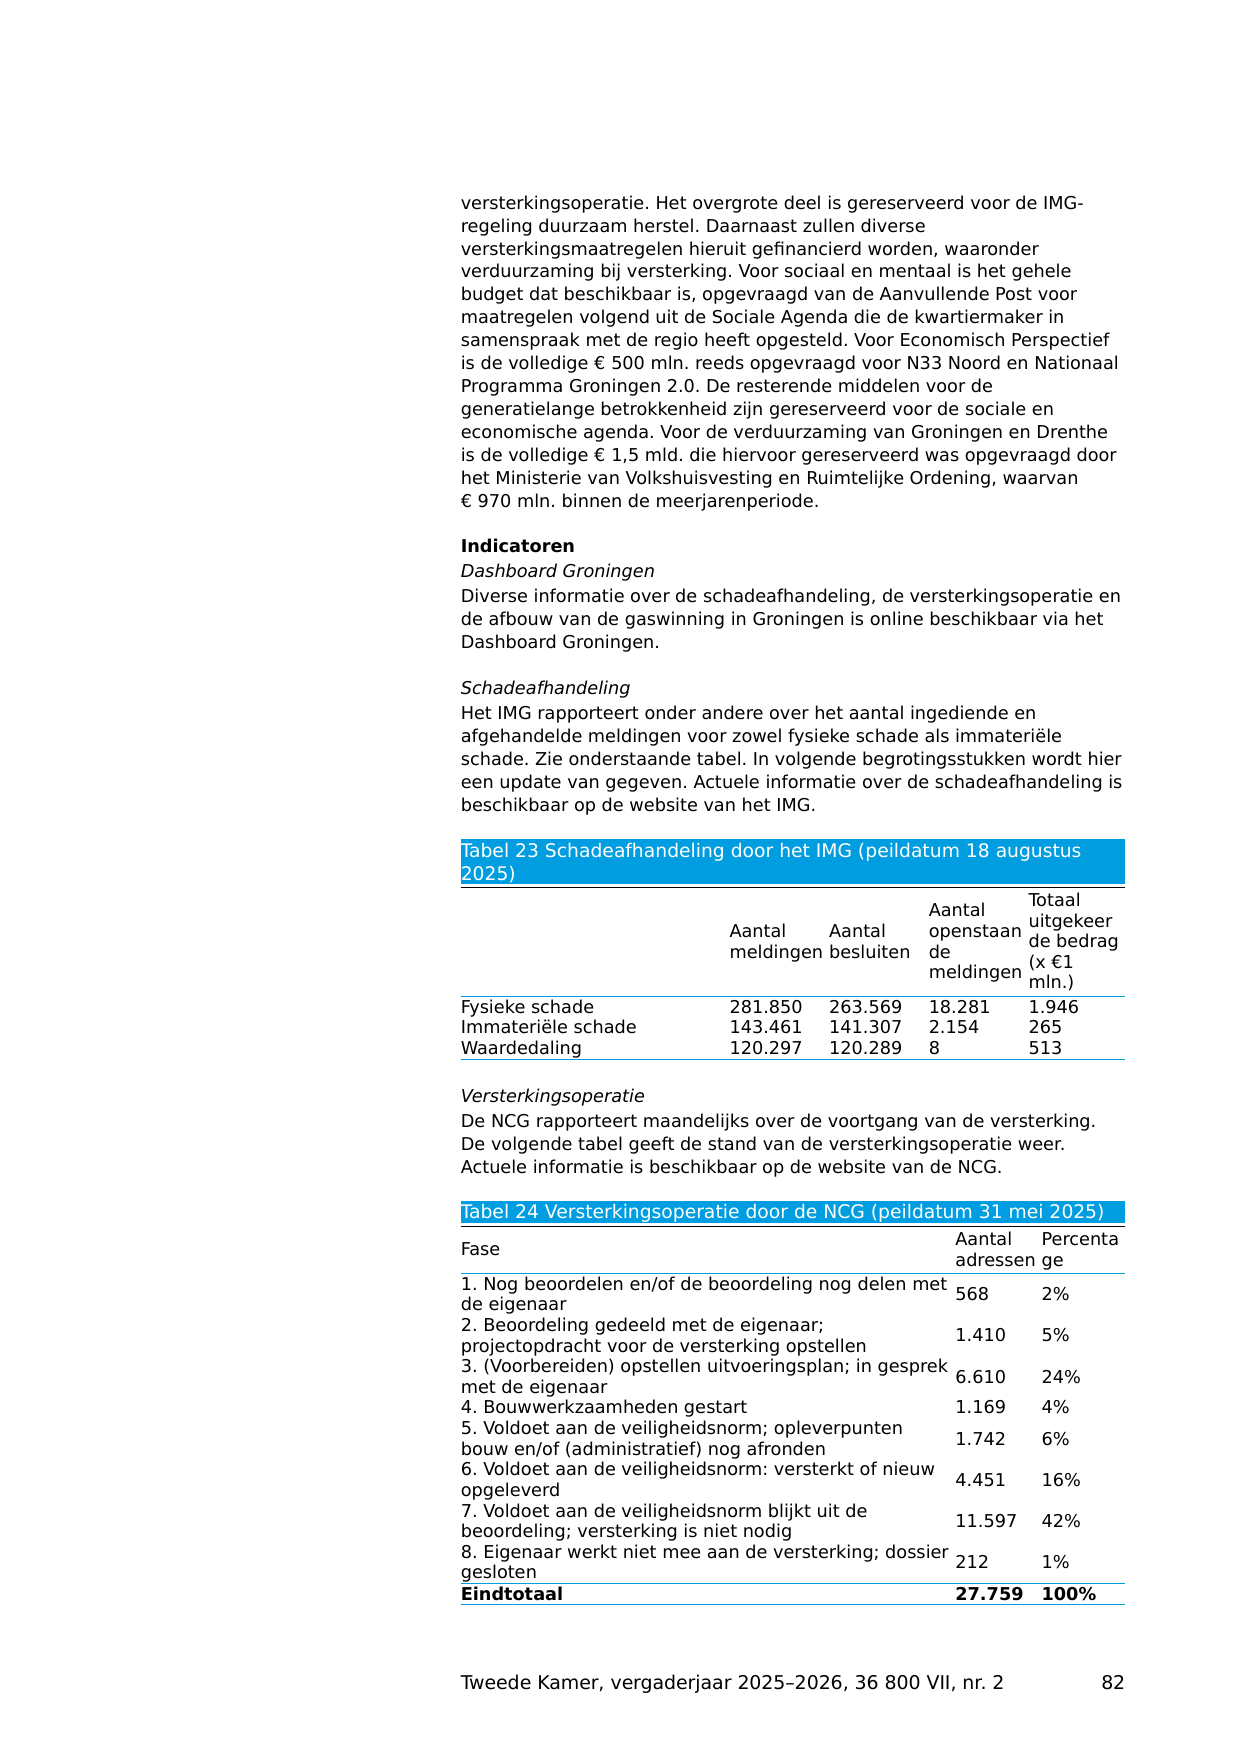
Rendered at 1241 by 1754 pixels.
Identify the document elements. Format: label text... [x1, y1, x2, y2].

table_cell 120.289 [826, 1038, 926, 1058]
table_cell Fysieke schade [461, 997, 726, 1017]
table_cell 1.410 [952, 1315, 1038, 1356]
table_cell 5. Voldoet aan de veiligheidsnorm; opleverpunten bouw en/of (administratief) nog afronden [461, 1418, 952, 1459]
table_cell 42% [1039, 1501, 1125, 1542]
table_cell Fase [461, 1227, 952, 1273]
table_cell 568 [952, 1274, 1038, 1315]
table_cell 1% [1039, 1542, 1125, 1583]
table_cell [461, 888, 726, 996]
table_cell 141.307 [826, 1017, 926, 1038]
text Het IMG rapporteert onder andere over het aantal ingediende en afgehandelde meldingen voor zowel fysieke schade als immateriële schade. Zie onderstaande tabel. In volgende begrotingsstukken wordt hier een update van gegeven. Actuele informatie over de schadeafhandeling is beschikbaar op de website van het IMG. [461, 701, 1125, 816]
table_cell 4.451 [952, 1459, 1038, 1501]
table_cell 281.850 [726, 997, 826, 1017]
table_cell 7. Voldoet aan de veiligheidsnorm blijkt uit de beoordeling; versterking is niet nodig [461, 1501, 952, 1542]
table_cell 8. Eigenaar werkt niet mee aan de versterking; dossier gesloten [461, 1542, 952, 1583]
table_cell 3. (Voorbereiden) opstellen uitvoeringsplan; in gesprek met de eigenaar [461, 1356, 952, 1397]
table_cell 1.169 [952, 1398, 1038, 1418]
table_cell Eindtotaal [461, 1584, 952, 1604]
table_cell 4% [1039, 1398, 1125, 1418]
table_cell 100% [1039, 1584, 1125, 1604]
table_cell 265 [1025, 1017, 1125, 1038]
table_cell 5% [1039, 1315, 1125, 1356]
table_cell 6.610 [952, 1356, 1038, 1397]
table_cell 27.759 [952, 1584, 1038, 1604]
table_cell 4. Bouwwerkzaamheden gestart [461, 1398, 952, 1418]
text De NCG rapporteert maandelĳks over de voortgang van de versterking. De volgende tabel geeft de stand van de versterkingsoperatie weer. Actuele informatie is beschikbaar op de website van de NCG. [461, 1109, 1125, 1178]
table_cell 6% [1039, 1418, 1125, 1459]
table_cell 143.461 [726, 1017, 826, 1038]
text versterkingsoperatie. Het overgrote deel is gereserveerd voor de IMG-regeling duurzaam herstel. Daarnaast zullen diverse versterkingsmaatregelen hieruit gefinancierd worden, waaronder verduurzaming bĳ versterking. Voor sociaal en mentaal is het gehele budget dat beschikbaar is, opgevraagd van de Aanvullende Post voor maatregelen volgend uit de Sociale Agenda die de kwartiermaker in samenspraak met de regio heeft opgesteld. Voor Economisch Perspectief is de volledige € 500 mln. reeds opgevraagd voor N33 Noord en Nationaal Programma Groningen 2.0. De resterende middelen voor de generatielange betrokkenheid zijn gereserveerd voor de sociale en economische agenda. Voor de verduurzaming van Groningen en Drenthe is de volledige € 1,5 mld. die hiervoor gereserveerd was opgevraagd door het Ministerie van Volkshuisvesting en Ruimtelijke Ordening, waarvan € 970 mln. binnen de meerjarenperiode. [461, 191, 1125, 512]
table_cell Aantal openstaande meldingen [926, 888, 1025, 996]
table_cell 24% [1039, 1356, 1125, 1397]
table_cell Aantal besluiten [826, 888, 926, 996]
table_cell 11.597 [952, 1501, 1038, 1542]
table_cell 1. Nog beoordelen en/of de beoordeling nog delen met de eigenaar [461, 1274, 952, 1315]
table_cell 263.569 [826, 997, 926, 1017]
text Versterkingsoperatie [461, 1084, 1125, 1107]
text Dashboard Groningen [461, 559, 1125, 582]
table_cell 120.297 [726, 1038, 826, 1058]
table_cell 2. Beoordeling gedeeld met de eigenaar; projectopdracht voor de versterking opstellen [461, 1315, 952, 1356]
text Indicatoren [461, 534, 1125, 557]
table_cell 1.946 [1025, 997, 1125, 1017]
table_cell 8 [926, 1038, 1025, 1058]
text Schadeafhandeling [461, 676, 1125, 699]
table_cell 6. Voldoet aan de veiligheidsnorm: versterkt of nieuw opgeleverd [461, 1459, 952, 1501]
table_cell Waardedaling [461, 1038, 726, 1058]
table_cell Percentage [1039, 1227, 1125, 1273]
table_cell 2% [1039, 1274, 1125, 1315]
table_cell 1.742 [952, 1418, 1038, 1459]
table_cell 2.154 [926, 1017, 1025, 1038]
table_cell Immateriële schade [461, 1017, 726, 1038]
table_cell Aantal meldingen [726, 888, 826, 996]
text Diverse informatie over de schadeafhandeling, de versterkingsoperatie en de afbouw van de gaswinning in Groningen is online beschikbaar via het Dashboard Groningen. [461, 584, 1125, 653]
table_cell 513 [1025, 1038, 1125, 1058]
table_cell Aantal adressen [952, 1227, 1038, 1273]
table_cell 16% [1039, 1459, 1125, 1501]
table_cell Totaal uitgekeerde bedrag (x €1 mln.) [1025, 888, 1125, 996]
table_cell 18.281 [926, 997, 1025, 1017]
table_cell 212 [952, 1542, 1038, 1583]
